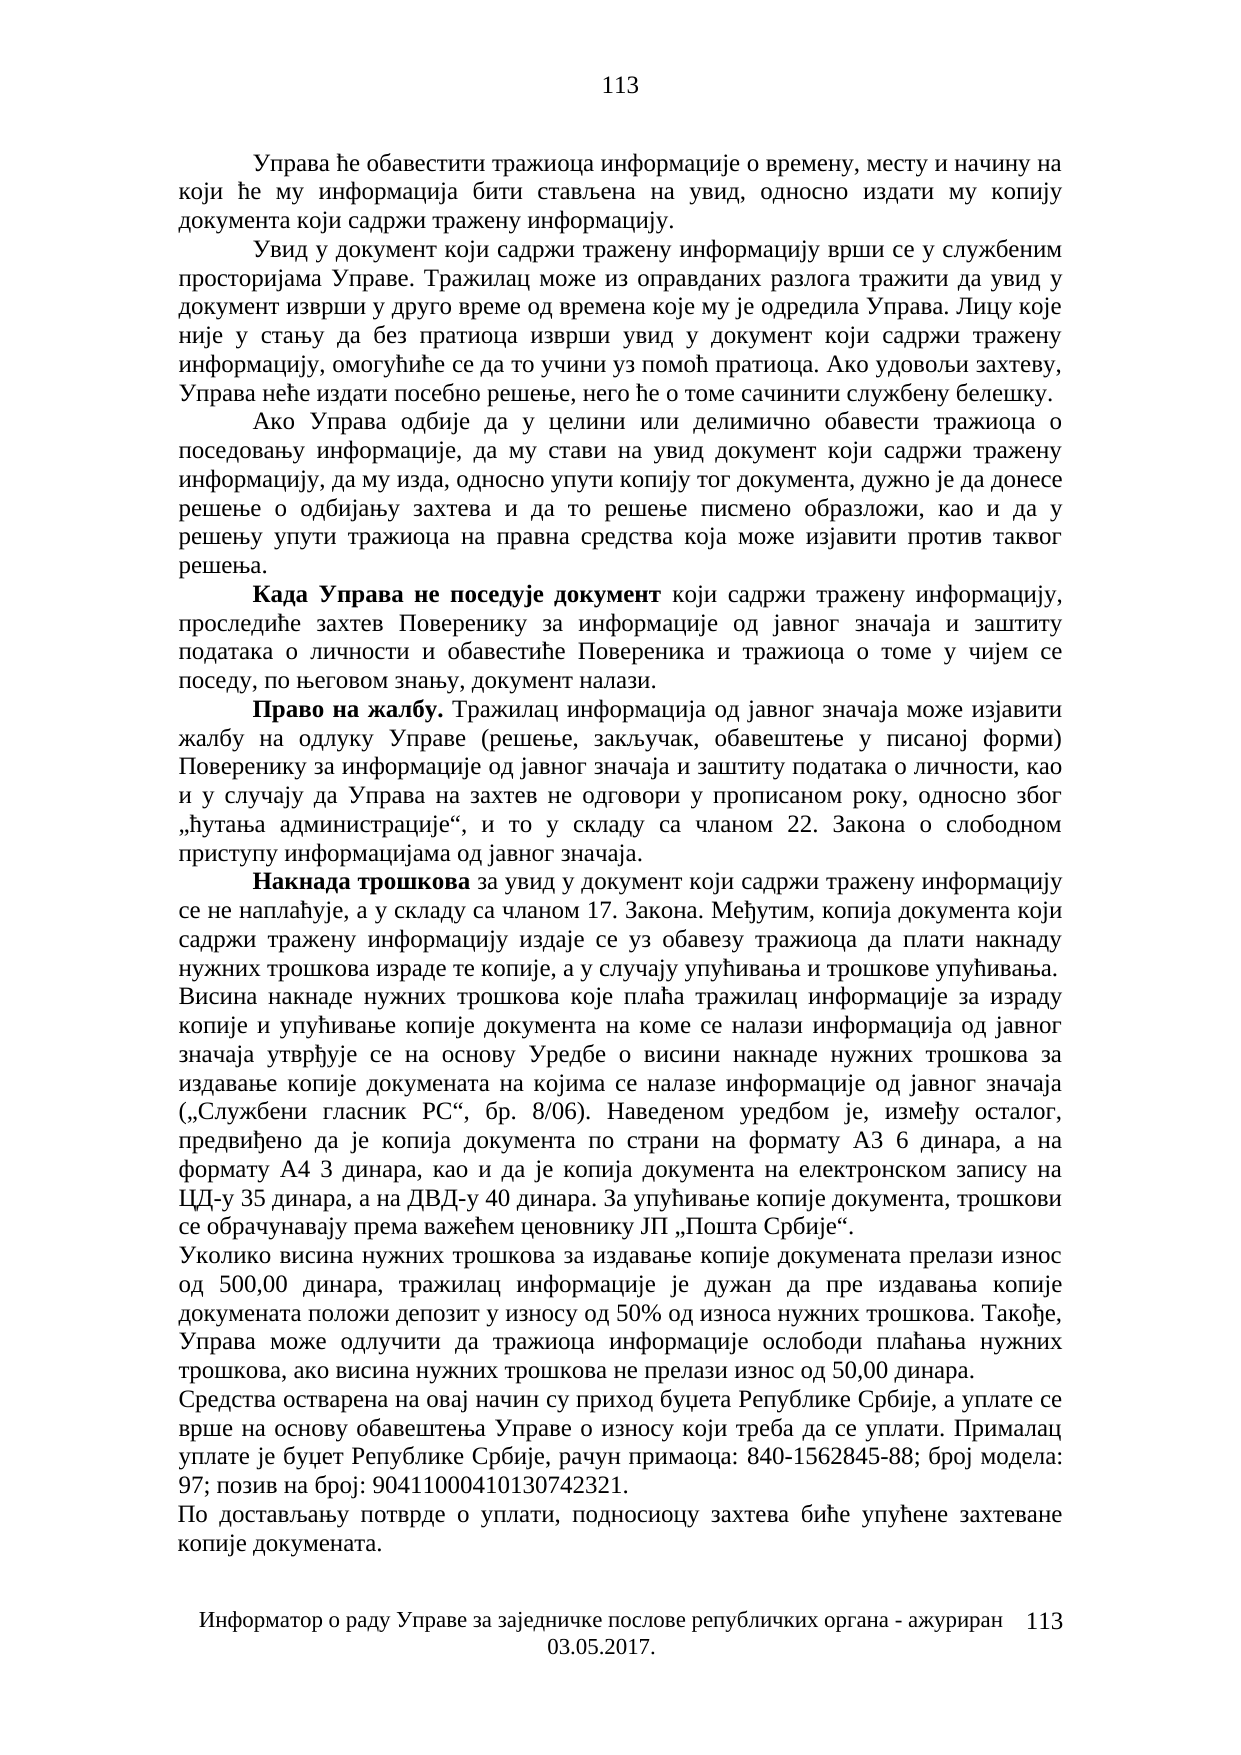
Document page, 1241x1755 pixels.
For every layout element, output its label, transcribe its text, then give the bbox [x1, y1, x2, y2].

text Висина накнаде нужних трошкова које плаћа тражилац информације за израду копије и упућивање копије документа на коме се налази информација од јавног значаја утврђује се на основу Уредбе о висини накнаде нужних трошкова за издавање копије докумената на којима се налазе информације од јавног значаја („Службени гласник РС“, бр. 8/06). Наведеном уредбом је, између осталог, предвиђено да је копија документа по страни на формату А3 6 динара, а на формату А4 3 динара, као и да је копија документа на електронском запису на ЦД-у 35 динара, а на ДВД-у 40 динара. За упућивање копије документа, трошкови се обрачунавају према важећем ценовнику ЈП „Пошта Србије“. [178, 981, 1063, 1240]
text Увид у документ који садржи тражену информацију врши се у службеним просторијама Управе. Тражилац може из оправданих разлога тражити да увид у документ изврши у друго време од времена које му је одредила Управа. Лицу које није у стању да без пратиоца изврши увид у документ који садржи тражену информацију, омогућиће се да то учини уз помоћ пратиоца. Ако удовољи захтеву, Управа неће издати посебно решење, него ће о томе сачинити службену белешку. [178, 234, 1063, 406]
text Право на жалбу. Тражилац информација од јавног значаја може изјавити жалбу на одлуку Управе (решење, закључак, обавештење у писаној форми) Поверенику за информације од јавног значаја и заштиту података о личности, као и у случају да Управа на захтев не одговори у прописаном року, односно због „ћутања администрације“, и то у складу са чланом 22. Закона о слободном приступу информацијама од јавног значаја. [178, 694, 1063, 866]
text Управа ће обавестити тражиоца информације о времену, месту и начину на који ће му информација бити стављена на увид, односно издати му копију документа који садржи тражену информацију. [178, 148, 1063, 234]
text Уколико висина нужних трошкова за издавање копије докумената прелази износ од 500,00 динара, тражилац информације је дужан да пре издавања копије докумената положи депозит у износу од 50% од износа нужних трошкова. Такође, Управа може одлучити да тражиоца информације ослободи плаћања нужних трошкова, ако висина нужних трошкова не прелази износ од 50,00 динара. [178, 1240, 1063, 1384]
text Накнада трошкова за увид у документ који садржи тражену информацију се не наплаћује, а у складу са чланом 17. Закона. Међутим, копија документа који садржи тражену информацију издаје се уз обавезу тражиоца да плати накнаду нужних трошкова израде те копије, а у случају упућивања и трошкове упућивања. [178, 866, 1063, 981]
text Средства остварена на овај начин су приход буџета Републике Србије, а уплате се врше на основу обавештења Управе о износу који треба да се уплати. Прималац уплате је буџет Републике Србије, рачун примаоца: 840-1562845-88; број модела: 97; позив на број: 90411000410130742321. [178, 1384, 1063, 1499]
text Ако Управа одбије да у целини или делимично обавести тражиоца о поседовању информације, да му стави на увид документ који садржи тражену информацију, да му изда, односно упути копију тог документа, дужно је да донесе решење о одбијању захтева и да то решење писмено образложи, као и да у решењу упути тражиоца на правна средства која може изјавити против таквог решења. [178, 406, 1063, 579]
text Када Управа не поседује документ који садржи тражену информацију, проследиће захтев Поверенику за информације од јавног значаја и заштиту података о личности и обавестиће Повереника и тражиоца о томе у чијем се поседу, по његовом знању, документ налази. [178, 579, 1063, 694]
text По достављању потврде о уплати, подносиоцу захтева биће упућене захтеване копије докумената. [177, 1499, 1063, 1556]
